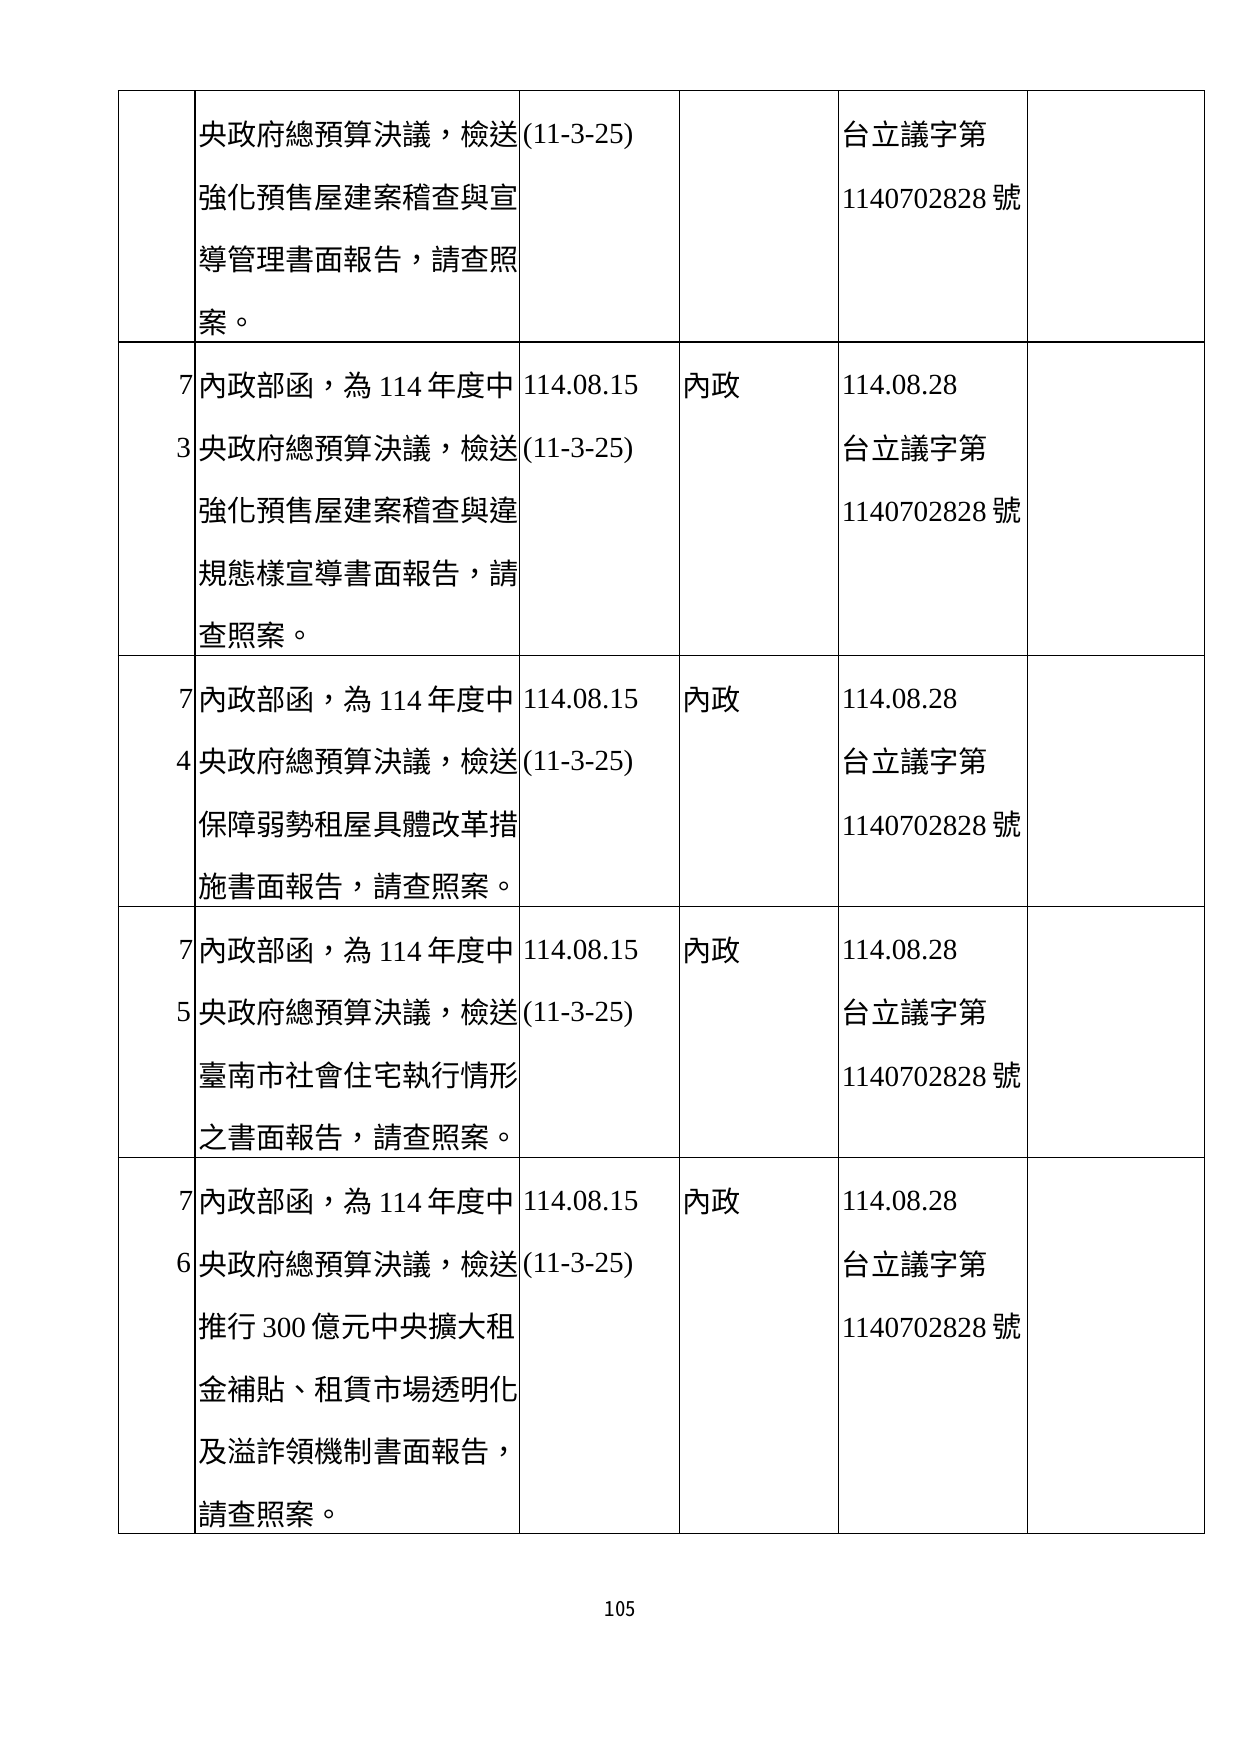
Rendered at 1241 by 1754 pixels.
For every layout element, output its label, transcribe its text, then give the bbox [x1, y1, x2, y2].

table_cell [119, 91, 194, 341]
table_cell 114.08.28 台立議字第1140702828號 [839, 1158, 1027, 1533]
table_cell [119, 907, 194, 1157]
table_cell [119, 343, 194, 655]
table_cell 內政 [680, 656, 838, 906]
table_cell 114.08.15 (11-3-25) [520, 343, 679, 655]
table_cell 內政 [680, 1158, 838, 1533]
table_cell [119, 1158, 194, 1533]
table_cell 114.08.15 (11-3-25) [520, 656, 679, 906]
table_cell 內政部函，為114年度中央政府總預算決議，檢送推行300億元中央擴大租金補貼、租賃市場透明化及溢詐領機制書面報告，請查照案。 [196, 1158, 519, 1533]
table_cell (11-3-25) [520, 91, 679, 341]
table_cell 114.08.28 台立議字第1140702828號 [839, 343, 1027, 655]
table_cell [1028, 1158, 1204, 1533]
table_cell [1028, 907, 1204, 1157]
table_cell [1028, 343, 1204, 655]
table_cell 台立議字第1140702828號 [839, 91, 1027, 341]
table_cell 央政府總預算決議，檢送強化預售屋建案稽查與宣導管理書面報告，請查照案。 [196, 91, 519, 341]
table_cell [1028, 91, 1204, 341]
table_cell 內政部函，為114年度中央政府總預算決議，檢送強化預售屋建案稽查與違規態樣宣導書面報告，請查照案。 [196, 343, 519, 655]
table_cell 114.08.15 (11-3-25) [520, 1158, 679, 1533]
table_cell [1028, 656, 1204, 906]
table_cell 內政 [680, 343, 838, 655]
table_cell 內政部函，為114年度中央政府總預算決議，檢送臺南市社會住宅執行情形之書面報告，請查照案。 [196, 907, 519, 1157]
table_cell 內政 [680, 907, 838, 1157]
table_cell 114.08.28 台立議字第1140702828號 [839, 656, 1027, 906]
table_cell [680, 91, 838, 341]
table_cell 114.08.15 (11-3-25) [520, 907, 679, 1157]
table_cell 內政部函，為114年度中央政府總預算決議，檢送保障弱勢租屋具體改革措施書面報告，請查照案。 [196, 656, 519, 906]
table_cell 114.08.28 台立議字第1140702828號 [839, 907, 1027, 1157]
table_cell [119, 656, 194, 906]
